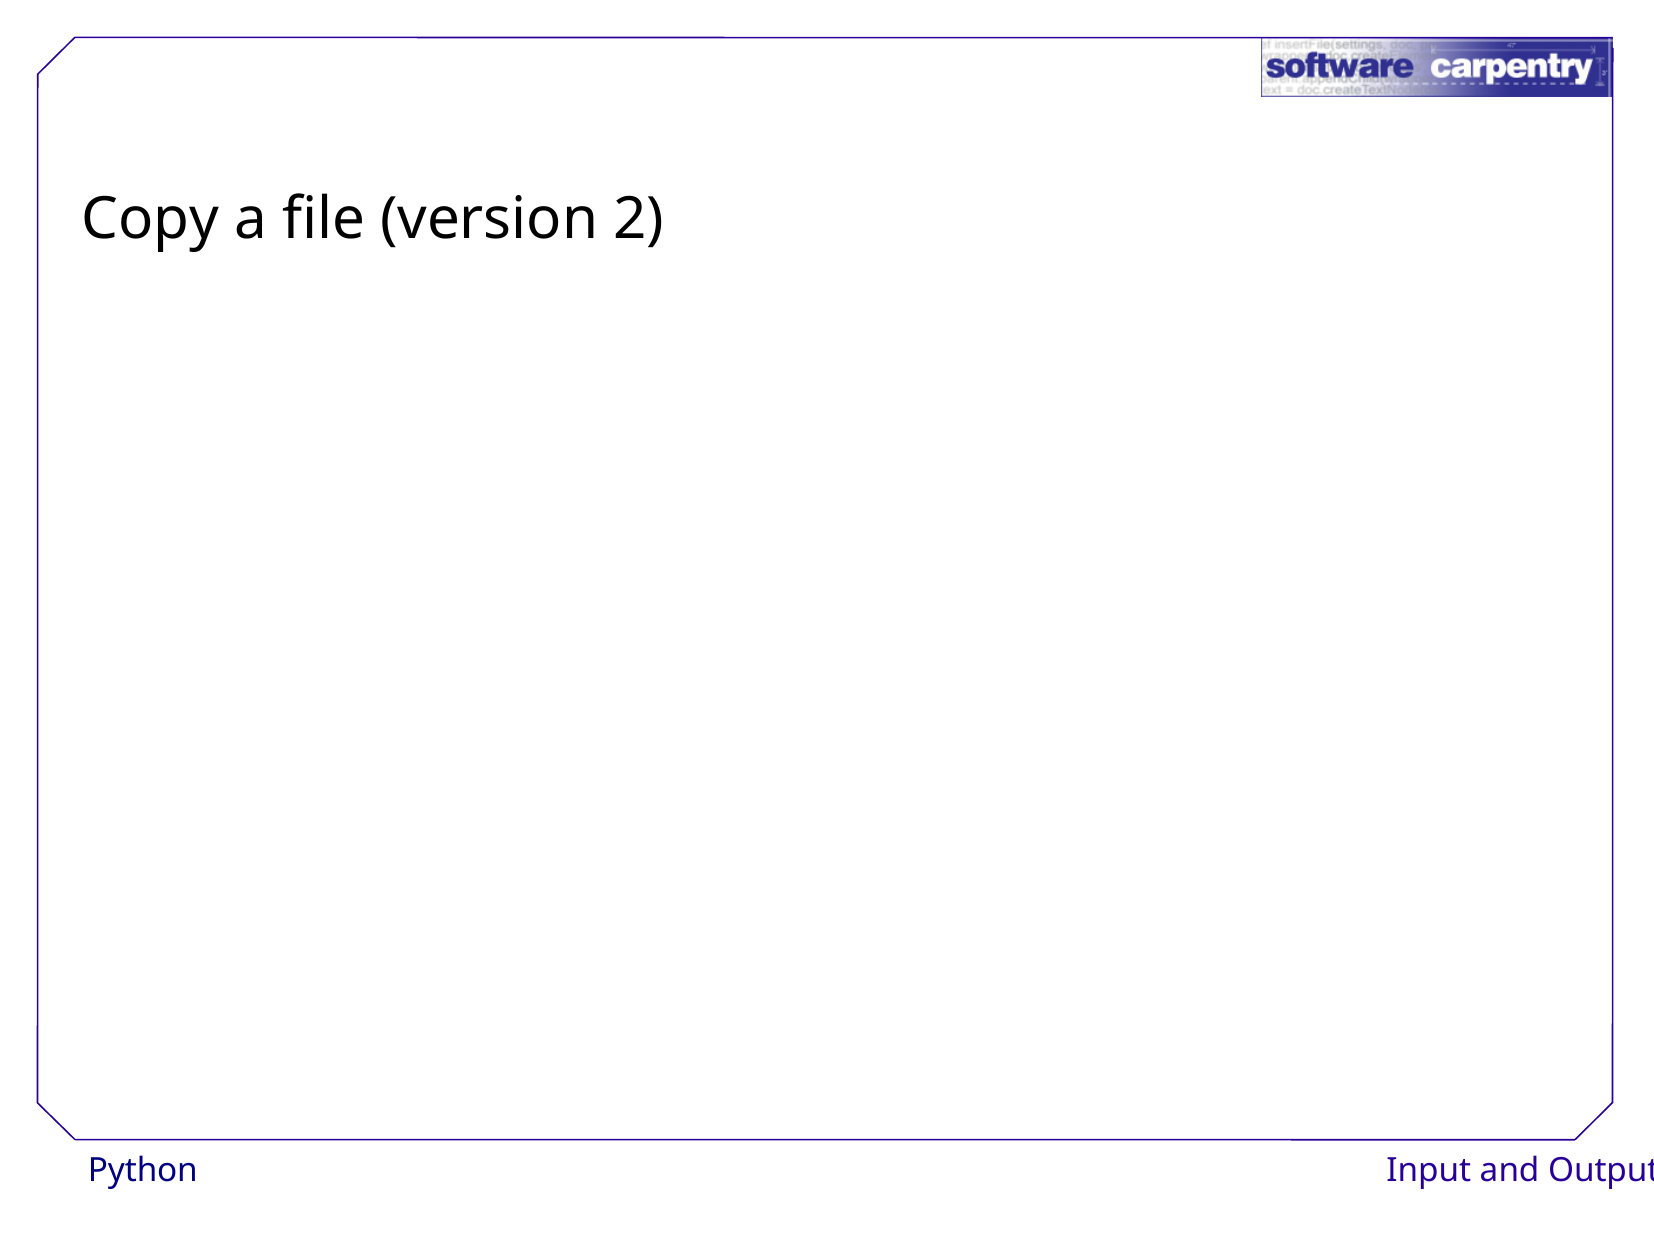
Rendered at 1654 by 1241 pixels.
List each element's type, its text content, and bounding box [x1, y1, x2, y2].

picture [1261, 39, 1613, 97]
text_box Copy a file (version 2) [66, 138, 830, 259]
